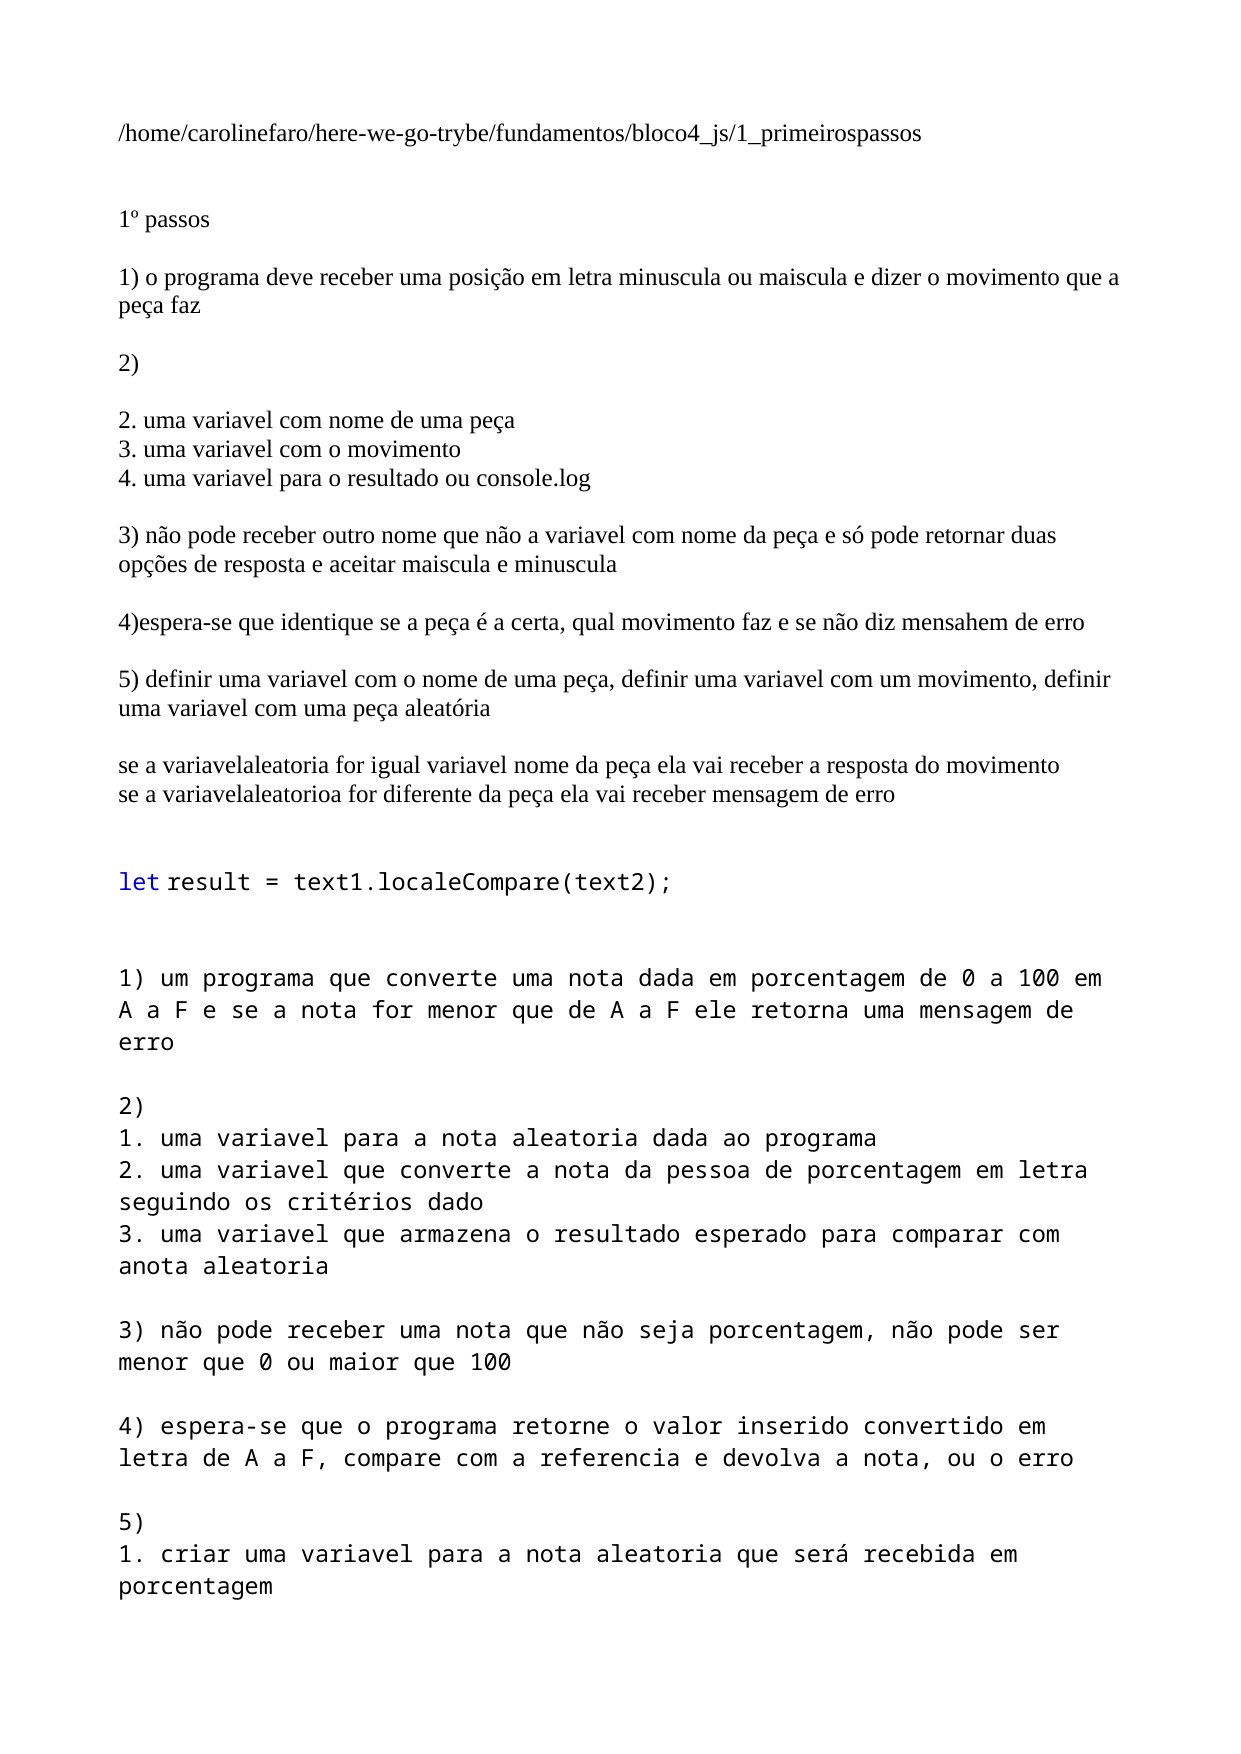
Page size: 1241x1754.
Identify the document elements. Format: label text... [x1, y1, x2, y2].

text se a variavelaleatoria for igual variavel nome da peça ela vai receber a resposta do movimento [118, 751, 1122, 779]
text 5) definir uma variavel com o nome de uma peça, definir uma variavel com um movimento, definir uma variavel com uma peça aleatória [118, 664, 1122, 722]
text 2) [118, 1089, 1122, 1121]
text let result = text1.localeCompare(text2); [118, 866, 1122, 898]
text 1. uma variavel para a nota aleatoria dada ao programa [118, 1121, 1122, 1153]
text 2. uma variavel com nome de uma peça [118, 406, 1122, 434]
text 1) o programa deve receber uma posição em letra minuscula ou maiscula e dizer o movimento que a peça faz [118, 262, 1122, 319]
text 3. uma variavel com o movimento [118, 434, 1122, 463]
text 3) não pode receber uma nota que não seja porcentagem, não pode ser menor que 0 ou maior que 100 [118, 1313, 1122, 1377]
text /home/carolinefaro/here-we-go-trybe/fundamentos/bloco4_js/1_primeirospassos [118, 118, 1122, 147]
text 5) [118, 1505, 1122, 1537]
text 2. uma variavel que converte a nota da pessoa de porcentagem em letra seguindo os critérios dado [118, 1153, 1122, 1217]
text 3) não pode receber outro nome que não a variavel com nome da peça e só pode retornar duas opções de resposta e aceitar maiscula e minuscula [118, 521, 1122, 578]
text 4. uma variavel para o resultado ou console.log [118, 463, 1122, 492]
text 1) um programa que converte uma nota dada em porcentagem de 0 a 100 em A a F e se a nota for menor que de A a F ele retorna uma mensagem de erro [118, 962, 1122, 1057]
text 1º passos [118, 204, 1122, 233]
text 4)espera-se que identique se a peça é a certa, qual movimento faz e se não diz mensahem de erro [118, 607, 1122, 636]
text 2) [118, 348, 1122, 377]
text 1. criar uma variavel para a nota aleatoria que será recebida em porcentagem [118, 1537, 1122, 1601]
text 4) espera-se que o programa retorne o valor inserido convertido em letra de A a F, compare com a referencia e devolva a nota, ou o erro [118, 1409, 1122, 1473]
text 3. uma variavel que armazena o resultado esperado para comparar com anota aleatoria [118, 1217, 1122, 1281]
text se a variavelaleatorioa for diferente da peça ela vai receber mensagem de erro [118, 779, 1122, 808]
